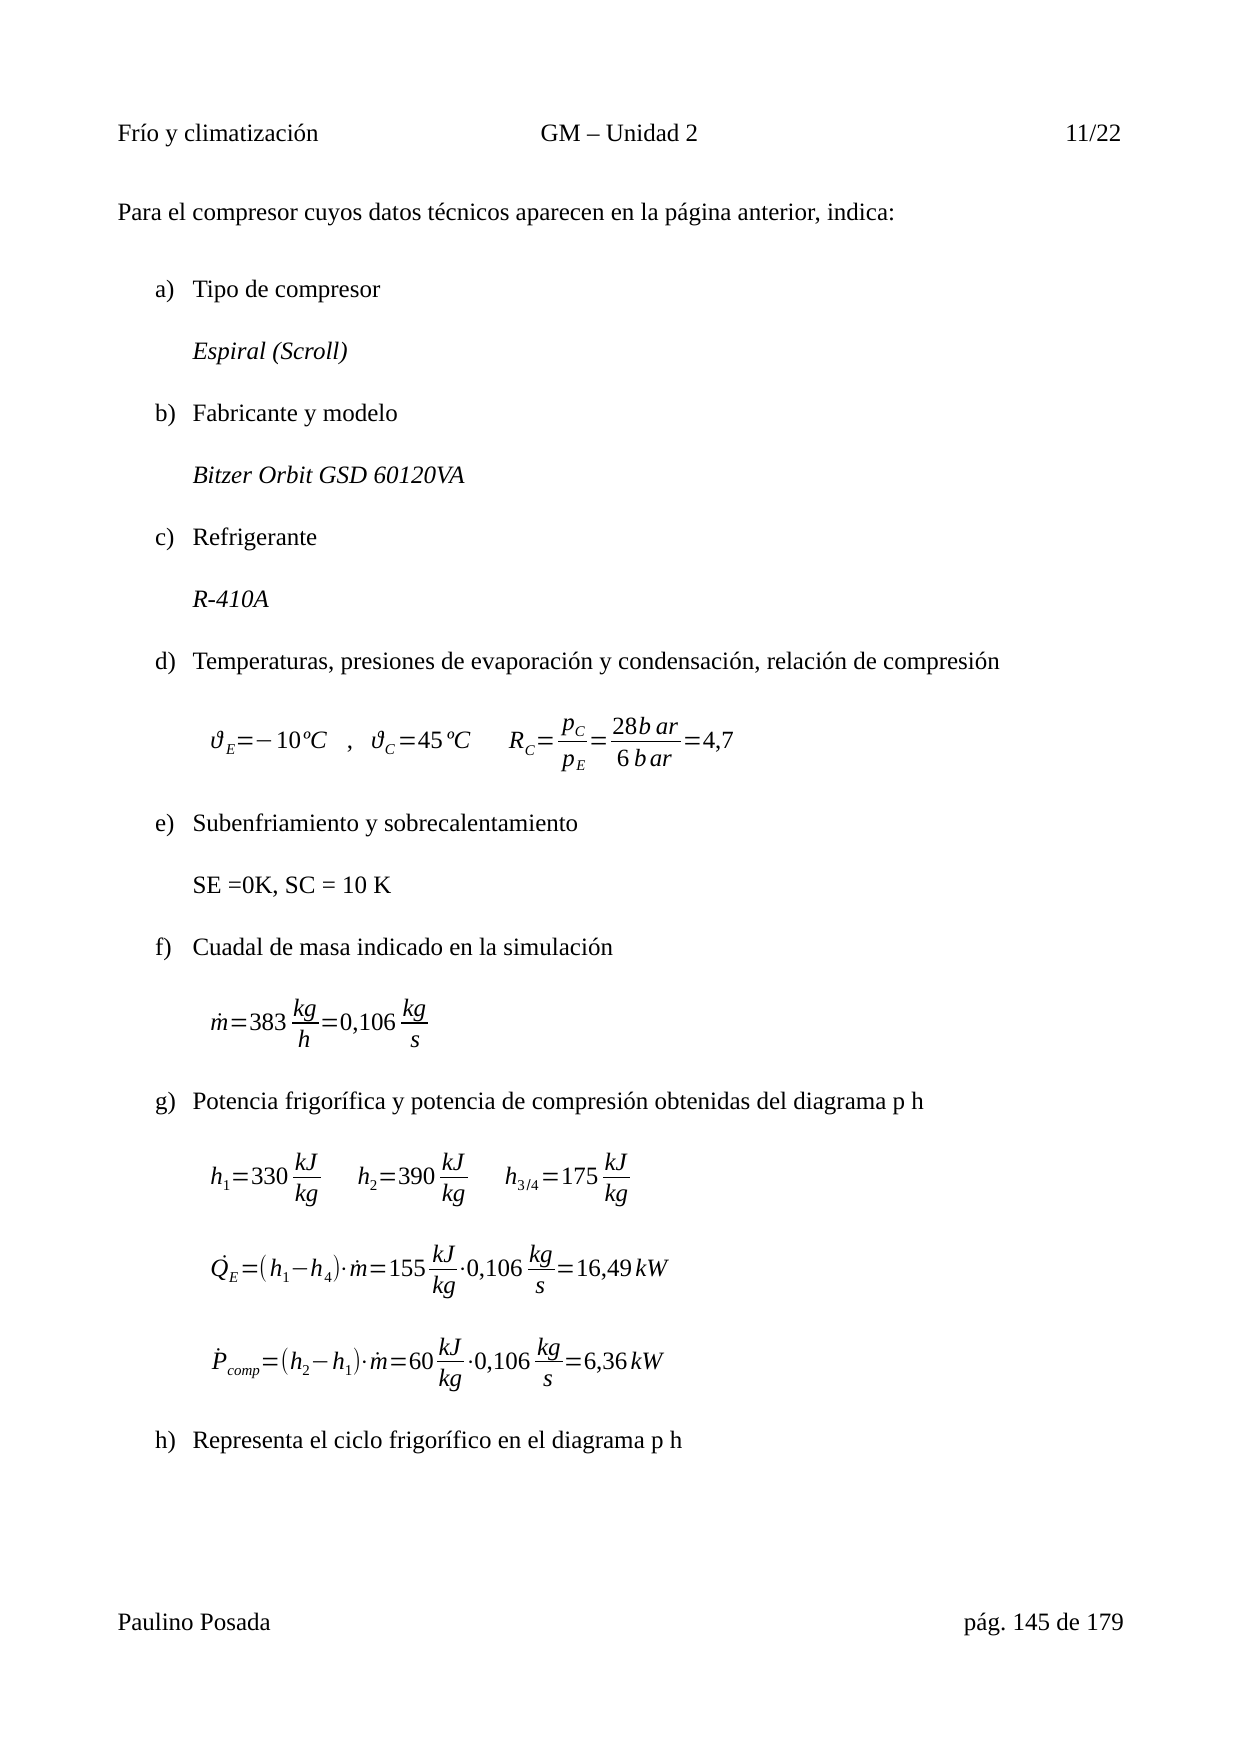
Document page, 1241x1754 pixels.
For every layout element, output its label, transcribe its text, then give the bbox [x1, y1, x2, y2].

list R-410A [155, 584, 1123, 613]
list Tipo de compresor [155, 274, 1123, 302]
list , [155, 708, 1123, 774]
list Potencia frigorífica y potencia de compresión obtenidas del diagrama p h [155, 1086, 1123, 1115]
list Espiral (Scroll) [155, 336, 1123, 364]
list Representa el ciclo frigorífico en el diagrama p h [155, 1425, 1123, 1454]
list Fabricante y modelo [155, 398, 1123, 427]
text Para el compresor cuyos datos técnicos aparecen en la página anterior, indica: [117, 197, 1123, 226]
list Bitzer Orbit GSD 60120VA [155, 460, 1123, 489]
list Refrigerante [155, 522, 1123, 551]
list Temperaturas, presiones de evaporación y condensación, relación de compresión [155, 646, 1123, 675]
list Cuadal de masa indicado en la simulación [155, 932, 1123, 961]
list SE =0K, SC = 10 K [155, 870, 1123, 899]
list Subenfriamiento y sobrecalentamiento [155, 808, 1123, 837]
